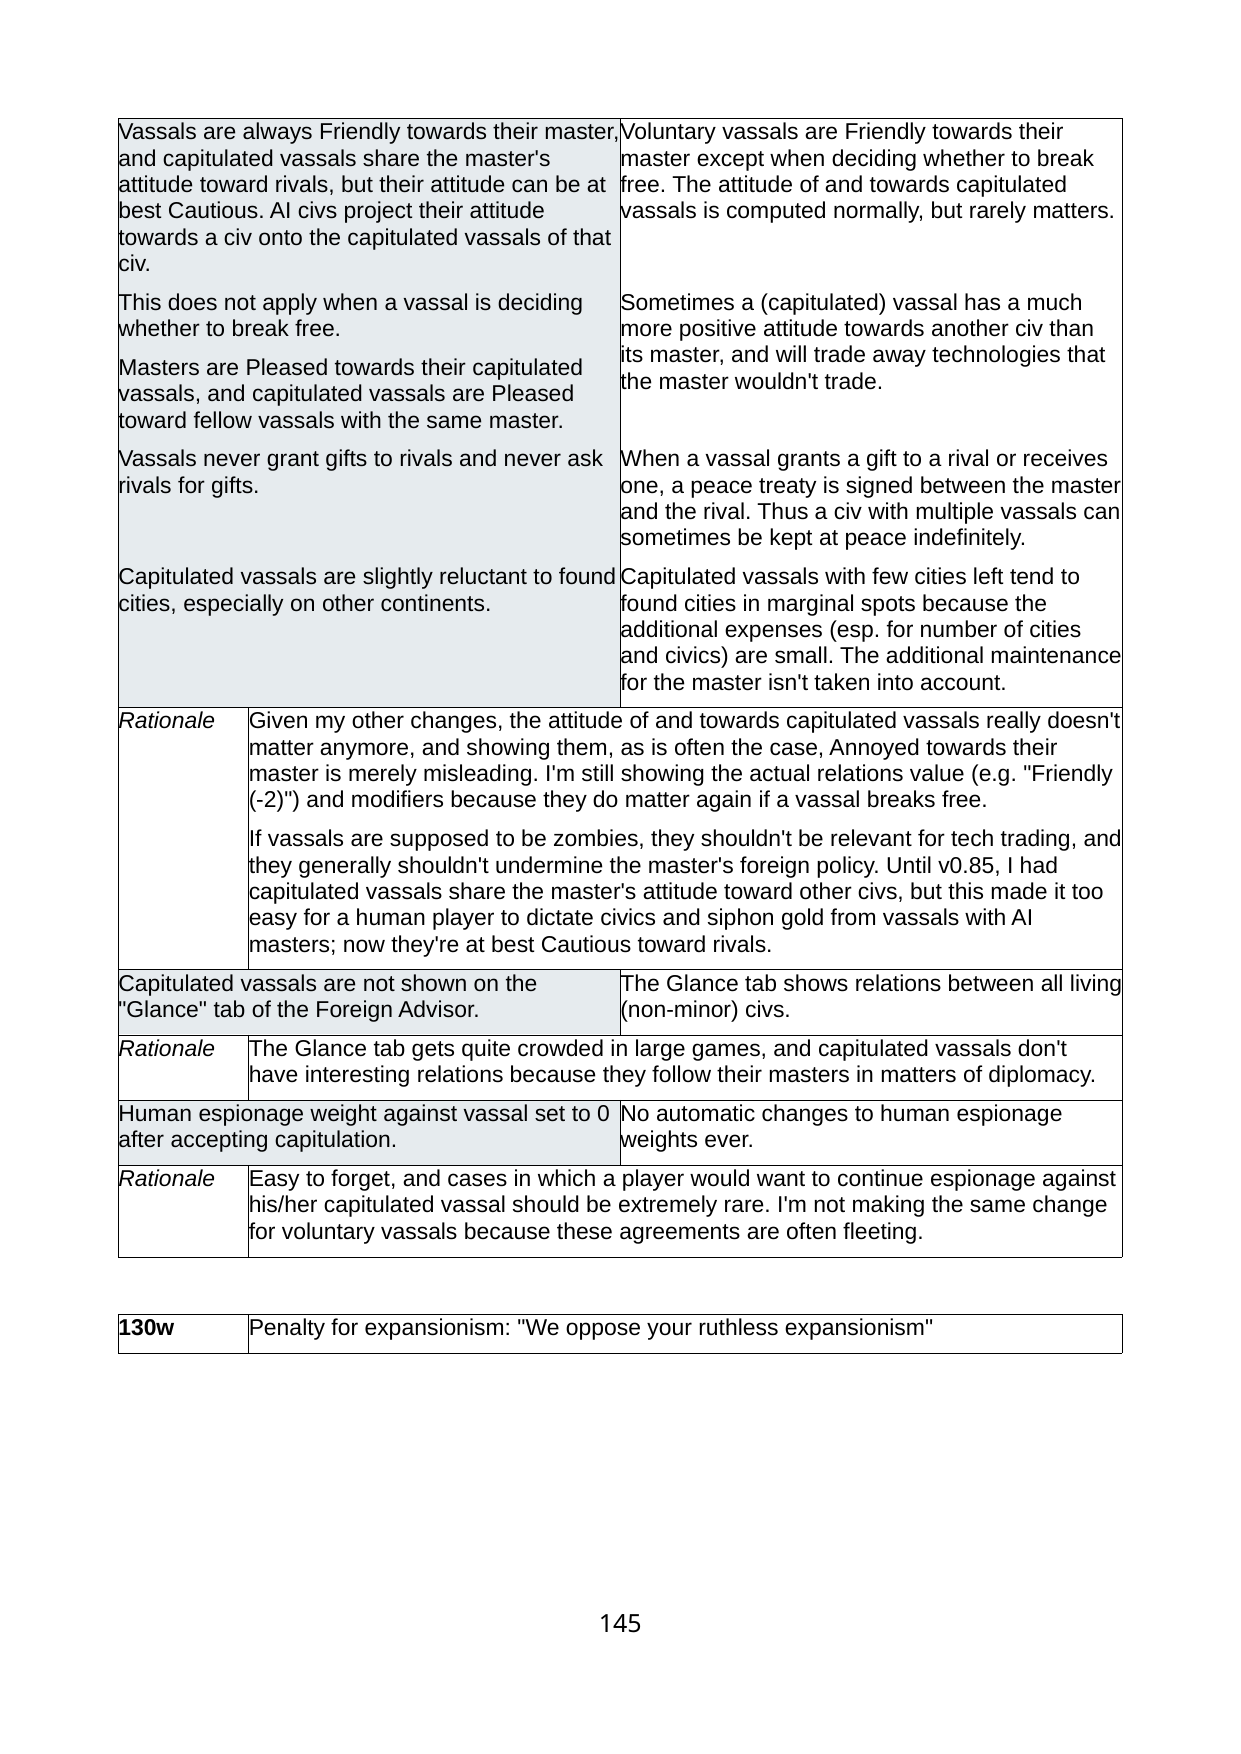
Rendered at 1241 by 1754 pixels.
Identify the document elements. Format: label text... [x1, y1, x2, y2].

table_cell The Glance tab shows relations between all living (non-minor) civs. [621, 970, 1122, 1034]
table_header 130w [119, 1315, 248, 1353]
table_cell Easy to forget, and cases in which a player would want to continue espionage against his/her capitulated vassal should be extremely rare. I'm not making the same change for voluntary vassals because these agreements are often fleeting. [249, 1166, 1122, 1257]
table_cell Given my other changes, the attitude of and towards capitulated vassals really doesn't matter anymore, and showing them, as is often the case, Annoyed towards their master is merely misleading. I'm still showing the actual relations value (e.g. "Friendly (-2)") and modifiers because they do matter again if a vassal breaks free. If vassals are supposed to be zombies, they shouldn't be relevant for tech trading, and they generally shouldn't undermine the master's foreign policy. Until v0.85, I had capitulated vassals share the master's attitude toward other civs, but this made it too easy for a human player to dictate civics and siphon gold from vassals with AI masters; now they're at best Cautious toward rivals. [249, 708, 1122, 969]
table_header Penalty for expansionism: "We oppose your ruthless expansionism" [249, 1315, 1122, 1353]
table_cell Capitulated vassals are not shown on the "Glance" tab of the Foreign Advisor. [119, 970, 620, 1034]
table_cell Rationale [119, 1166, 248, 1257]
table_cell No automatic changes to human espionage weights ever. [621, 1101, 1122, 1165]
table_cell Human espionage weight against vassal set to 0 after accepting capitulation. [119, 1101, 620, 1165]
table_cell Rationale [119, 708, 248, 969]
table_cell Vassals are always Friendly towards their master, and capitulated vassals share the master's attitude toward rivals, but their attitude can be at best Cautious. AI civs project their attitude towards a civ onto the capitulated vassals of that civ. This does not apply when a vassal is deciding whether to break free. Masters are Pleased towards their capitulated vassals, and capitulated vassals are Pleased toward fellow vassals with the same master. Vassals never grant gifts to rivals and never ask rivals for gifts. Capitulated vassals are slightly reluctant to found cities, especially on other continents. [119, 119, 620, 707]
table_cell The Glance tab gets quite crowded in large games, and capitulated vassals don't have interesting relations because they follow their masters in matters of diplomacy. [249, 1036, 1122, 1100]
table_cell Voluntary vassals are Friendly towards their master except when deciding whether to break free. The attitude of and towards capitulated vassals is computed normally, but rarely matters. Sometimes a (capitulated) vassal has a much more positive attitude towards another civ than its master, and will trade away technologies that the master wouldn't trade. When a vassal grants a gift to a rival or receives one, a peace treaty is signed between the master and the rival. Thus a civ with multiple vassals can sometimes be kept at peace indefinitely. Capitulated vassals with few cities left tend to found cities in marginal spots because the additional expenses (esp. for number of cities and civics) are small. The additional maintenance for the master isn't taken into account. [621, 119, 1122, 707]
table_cell Rationale [119, 1036, 248, 1100]
